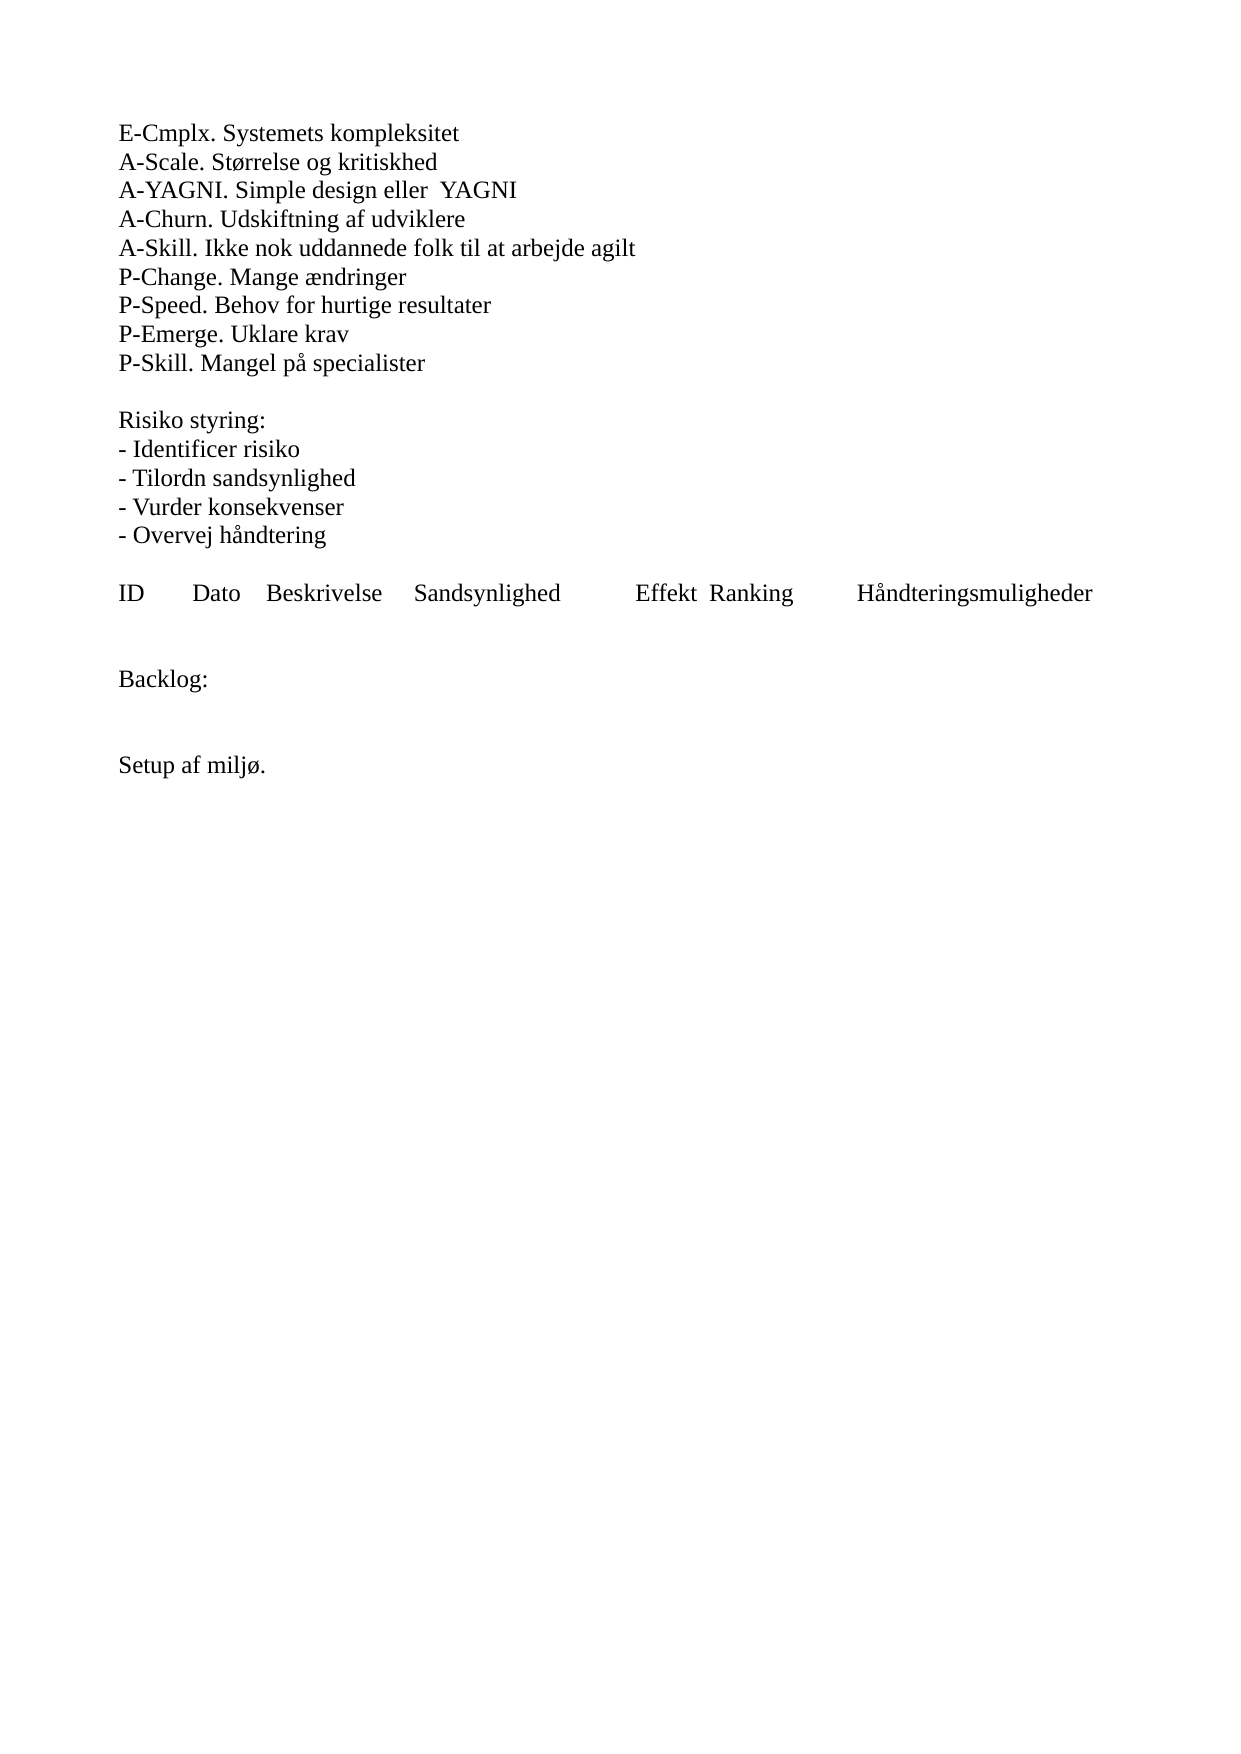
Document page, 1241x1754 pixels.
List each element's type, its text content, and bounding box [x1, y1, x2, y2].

table_cell [689, 319, 795, 348]
table_cell P-Skill. Mangel på specialister [115, 348, 689, 377]
text - Overvej håndtering [118, 521, 1122, 549]
table_cell [689, 348, 795, 377]
table_cell E-Cmplx. Systemets kompleksitet [115, 118, 689, 147]
text ID Dato Beskrivelse Sandsynlighed Effekt Ranking Håndteringsmuligheder [118, 578, 1122, 607]
table_cell A-Scale. Størrelse og kritiskhed [115, 147, 689, 176]
table_cell A-YAGNI. Simple design eller YAGNI [115, 176, 689, 204]
table_cell [689, 291, 795, 319]
table_cell [689, 118, 795, 147]
table_cell [689, 147, 795, 176]
text - Vurder konsekvenser [118, 492, 1122, 521]
table_cell A-Churn. Udskiftning af udviklere [115, 204, 689, 233]
text - Tilordn sandsynlighed [118, 463, 1122, 492]
table_cell [689, 176, 795, 204]
text Risiko styring: [118, 406, 1122, 434]
table_cell P-Emerge. Uklare krav [115, 319, 689, 348]
text Backlog: [118, 664, 1122, 693]
text Setup af miljø. [118, 751, 1122, 779]
text - Identificer risiko [118, 434, 1122, 463]
table_cell A-Skill. Ikke nok uddannede folk til at arbejde agilt [115, 233, 689, 262]
table_cell [689, 204, 795, 233]
table_cell P-Change. Mange ændringer [115, 262, 689, 291]
table_cell P-Speed. Behov for hurtige resultater [115, 291, 689, 319]
table_cell [689, 233, 795, 262]
table_cell [689, 262, 795, 291]
